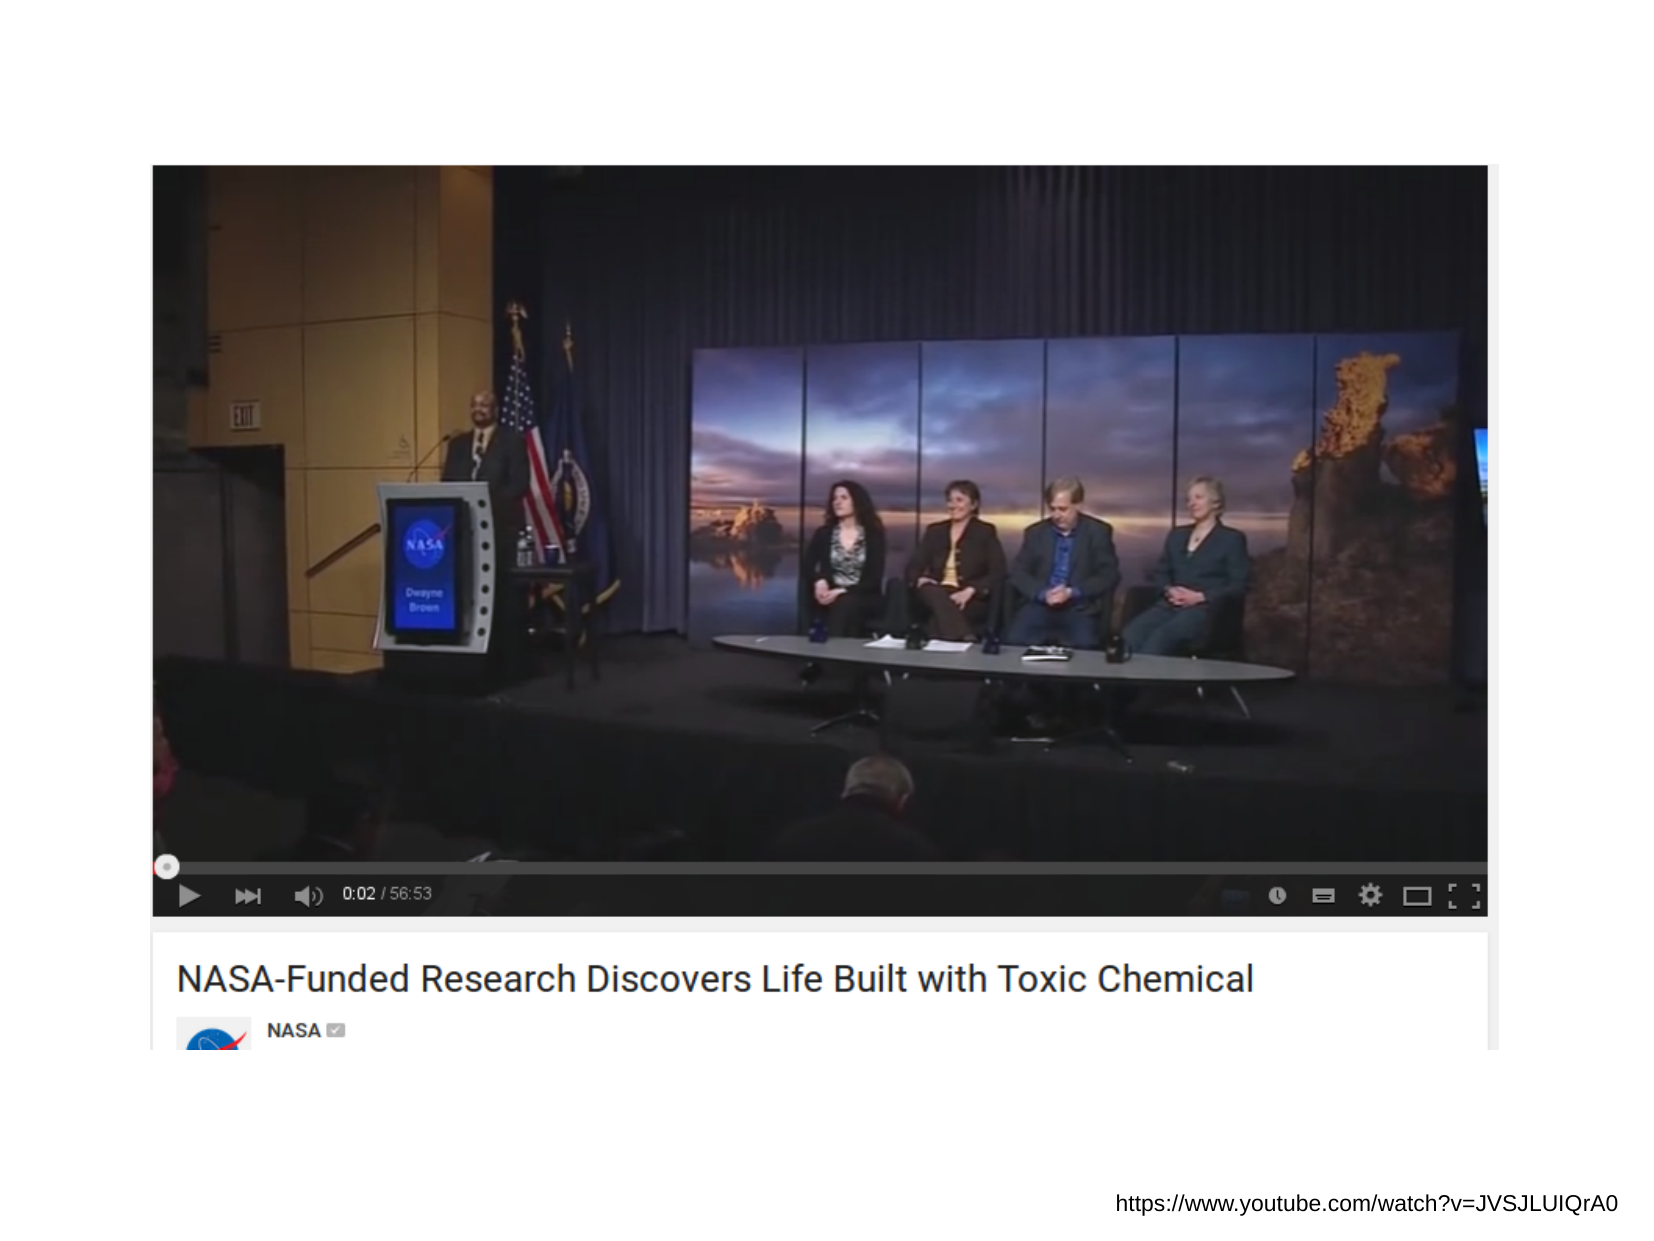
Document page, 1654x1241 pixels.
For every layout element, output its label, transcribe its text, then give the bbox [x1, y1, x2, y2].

text_box https://www.youtube.com/watch?v=JVSJLUIQrA0 [1100, 1183, 1654, 1241]
picture [150, 164, 1499, 1050]
